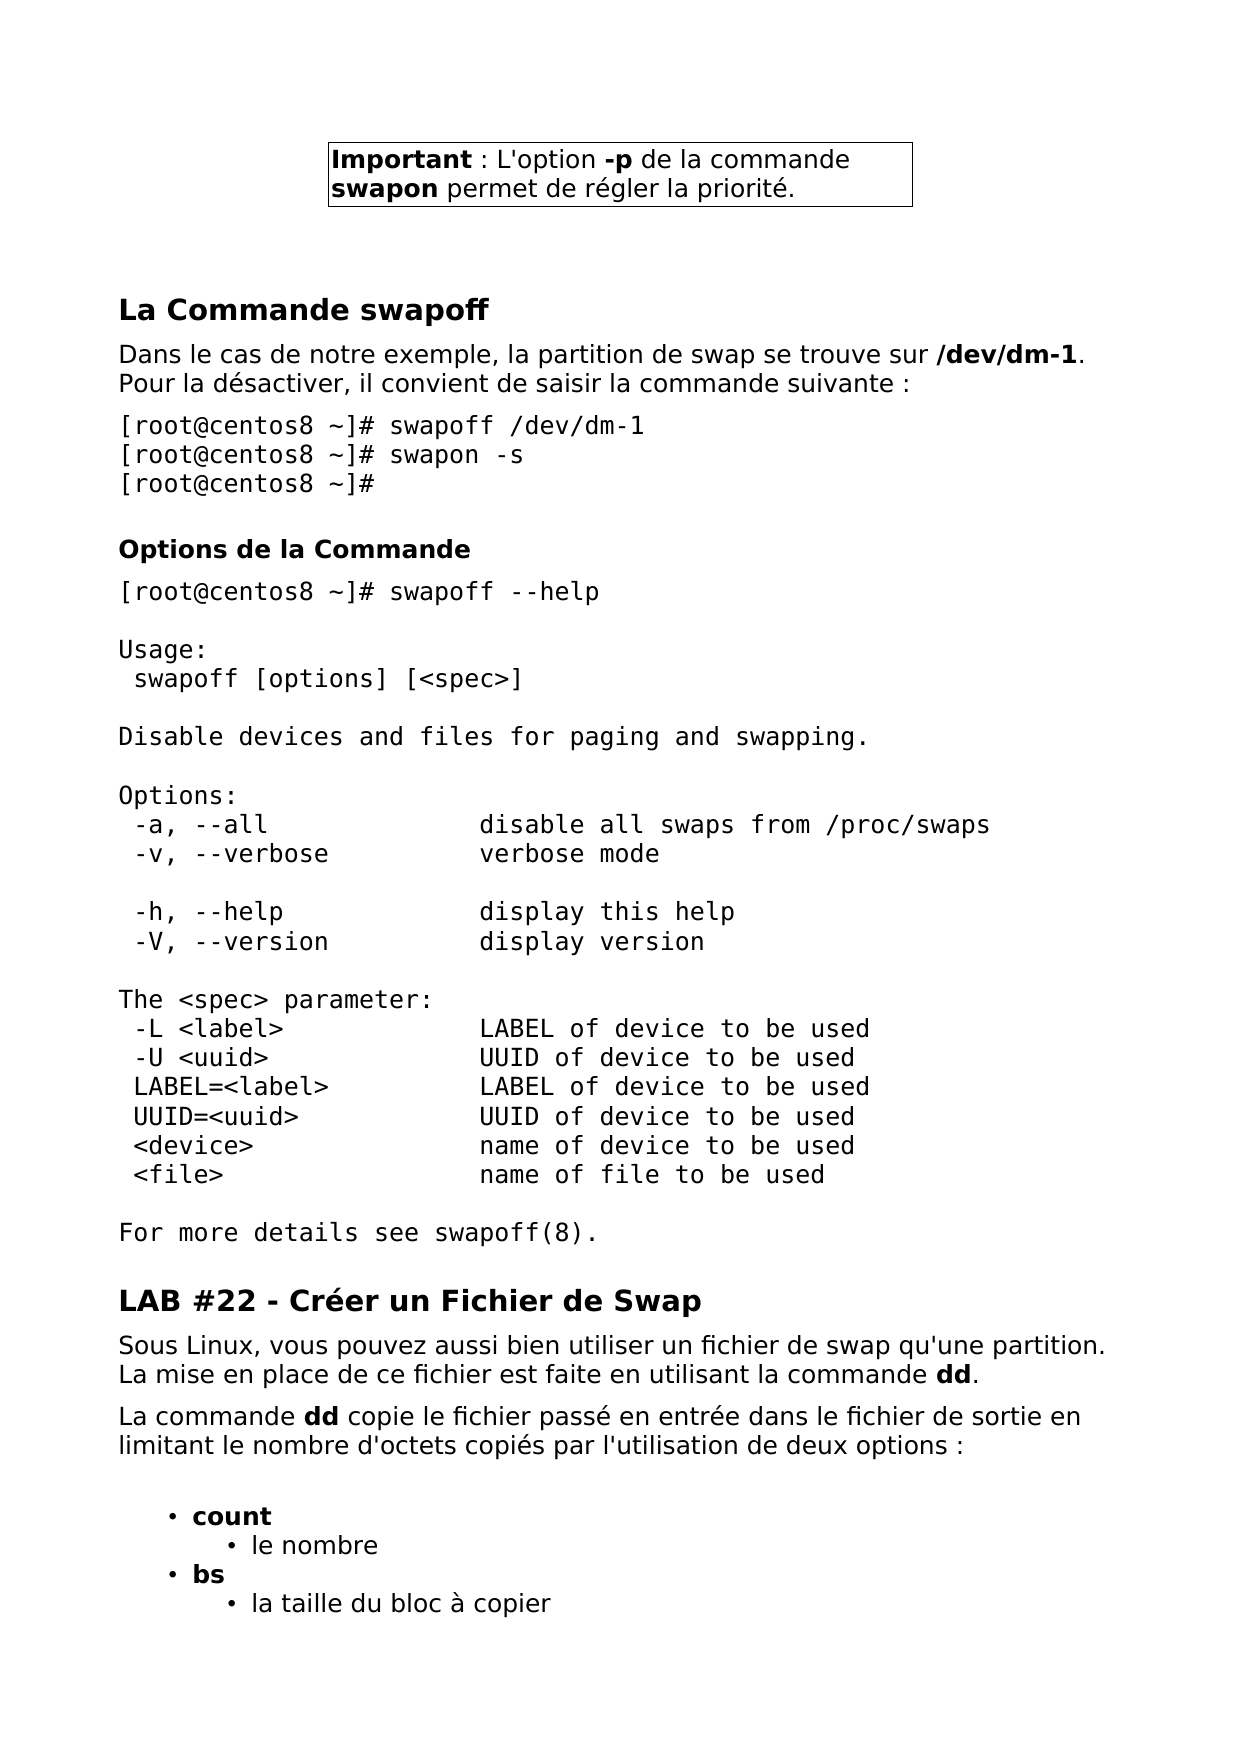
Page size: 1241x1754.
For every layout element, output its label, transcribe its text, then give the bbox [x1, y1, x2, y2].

list le nombre [236, 1531, 1122, 1560]
text La commande dd copie le fichier passé en entrée dans le fichier de sortie en limitant le nombre d'octets copiés par l'utilisation de deux options : [118, 1402, 1122, 1460]
list la taille du bloc à copier [236, 1589, 1122, 1619]
text [root@centos8 ~]# swapoff --help Usage: swapoff [options] [<spec>] Disable devices and files for paging and swapping. Options: -a, --all disable all swaps from /proc/swaps -v, --verbose verbose mode -h, --help display this help -V, --version display version The <spec> parameter: -L <label> LABEL of device to be used -U <uuid> UUID of device to be used LABEL=<label> LABEL of device to be used UUID=<uuid> UUID of device to be used <device> name of device to be used <file> name of file to be used For more details see swapoff(8). [118, 577, 1122, 1248]
text Sous Linux, vous pouvez aussi bien utiliser un fichier de swap qu'une partition. La mise en place de ce fichier est faite en utilisant la commande dd. [118, 1331, 1122, 1389]
text Dans le cas de notre exemple, la partition de swap se trouve sur /dev/dm-1. Pour la désactiver, il convient de saisir la commande suivante : [118, 340, 1122, 398]
list count [177, 1502, 1122, 1531]
subtitle LAB #22 - Créer un Fichier de Swap [118, 1284, 1122, 1318]
subtitle La Commande swapoff [118, 293, 1122, 327]
subtitle Options de la Commande [118, 535, 1122, 564]
table_header Important : L'option -p de la commande swapon permet de régler la priorité. [329, 143, 912, 206]
text [root@centos8 ~]# swapoff /dev/dm-1 [root@centos8 ~]# swapon -s [root@centos8 ~]# [118, 411, 1122, 498]
list bs [177, 1560, 1122, 1589]
